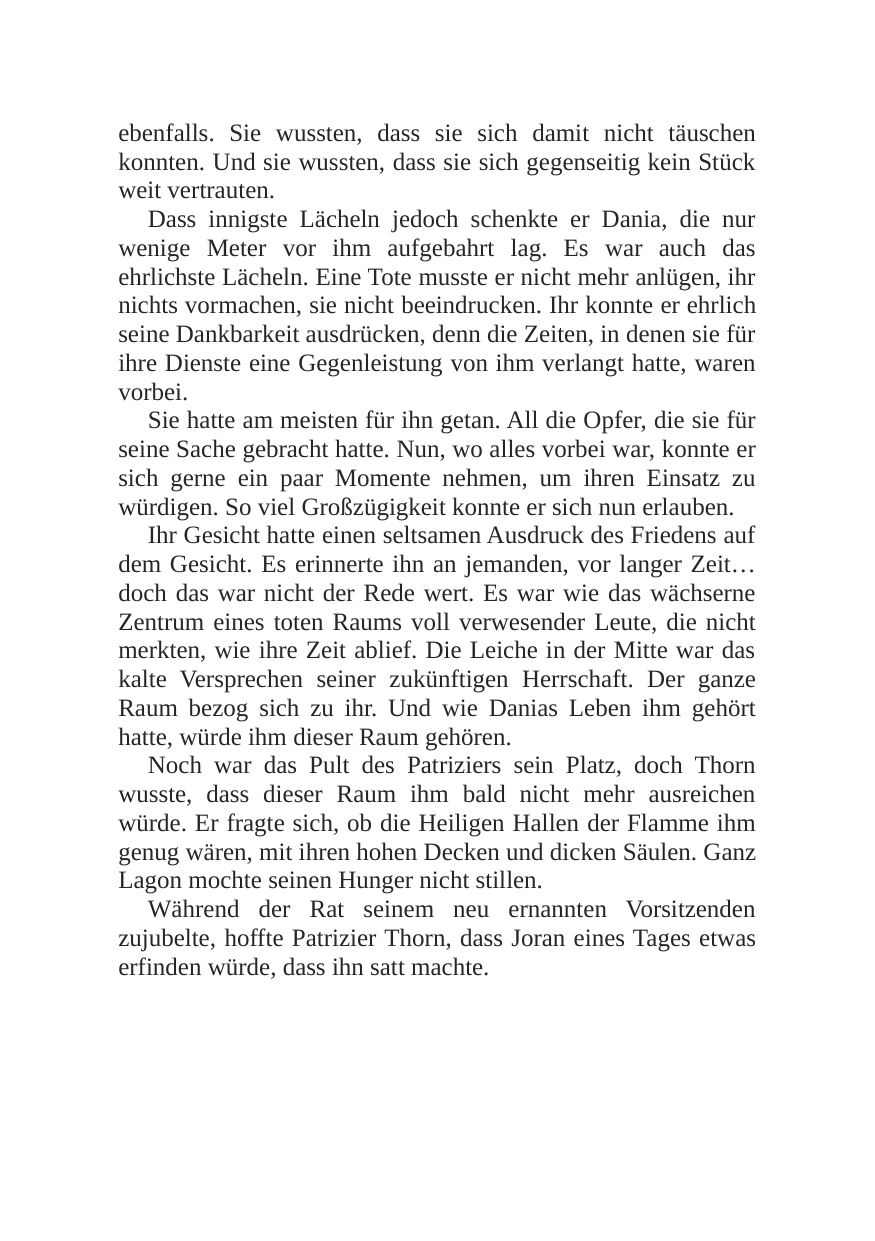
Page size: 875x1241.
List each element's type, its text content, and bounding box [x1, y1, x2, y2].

text ebenfalls. Sie wussten, dass sie sich damit nicht täuschen konnten. Und sie wussten, dass sie sich gegenseitig kein Stück weit vertrauten. [118, 118, 756, 204]
text Sie hatte am meisten für ihn getan. All die Opfer, die sie für seine Sache gebracht hatte. Nun, wo alles vorbei war, konnte er sich gerne ein paar Momente nehmen, um ihren Einsatz zu würdigen. So viel Großzügigkeit konnte er sich nun erlauben. [118, 406, 756, 521]
text Während der Rat seinem neu ernannten Vorsitzenden zujubelte, hoffte Patrizier Thorn, dass Joran eines Tages etwas erfinden würde, dass ihn satt machte. [118, 894, 756, 981]
text Dass innigste Lächeln jedoch schenkte er Dania, die nur wenige Meter vor ihm aufgebahrt lag. Es war auch das ehrlichste Lächeln. Eine Tote musste er nicht mehr anlügen, ihr nichts vormachen, sie nicht beeindrucken. Ihr konnte er ehrlich seine Dankbarkeit ausdrücken, denn die Zeiten, in denen sie für ihre Dienste eine Gegenleistung von ihm verlangt hatte, waren vorbei. [118, 204, 756, 406]
text Ihr Gesicht hatte einen seltsamen Ausdruck des Friedens auf dem Gesicht. Es erinnerte ihn an jemanden, vor langer Zeit… doch das war nicht der Rede wert. Es war wie das wächserne Zentrum eines toten Raums voll verwesender Leute, die nicht merkten, wie ihre Zeit ablief. Die Leiche in der Mitte war das kalte Versprechen seiner zukünftigen Herrschaft. Der ganze Raum bezog sich zu ihr. Und wie Danias Leben ihm gehört hatte, würde ihm dieser Raum gehören. [118, 521, 756, 751]
text Noch war das Pult des Patriziers sein Platz, doch Thorn wusste, dass dieser Raum ihm bald nicht mehr ausreichen würde. Er fragte sich, ob die Heiligen Hallen der Flamme ihm genug wären, mit ihren hohen Decken und dicken Säulen. Ganz Lagon mochte seinen Hunger nicht stillen. [118, 751, 756, 894]
